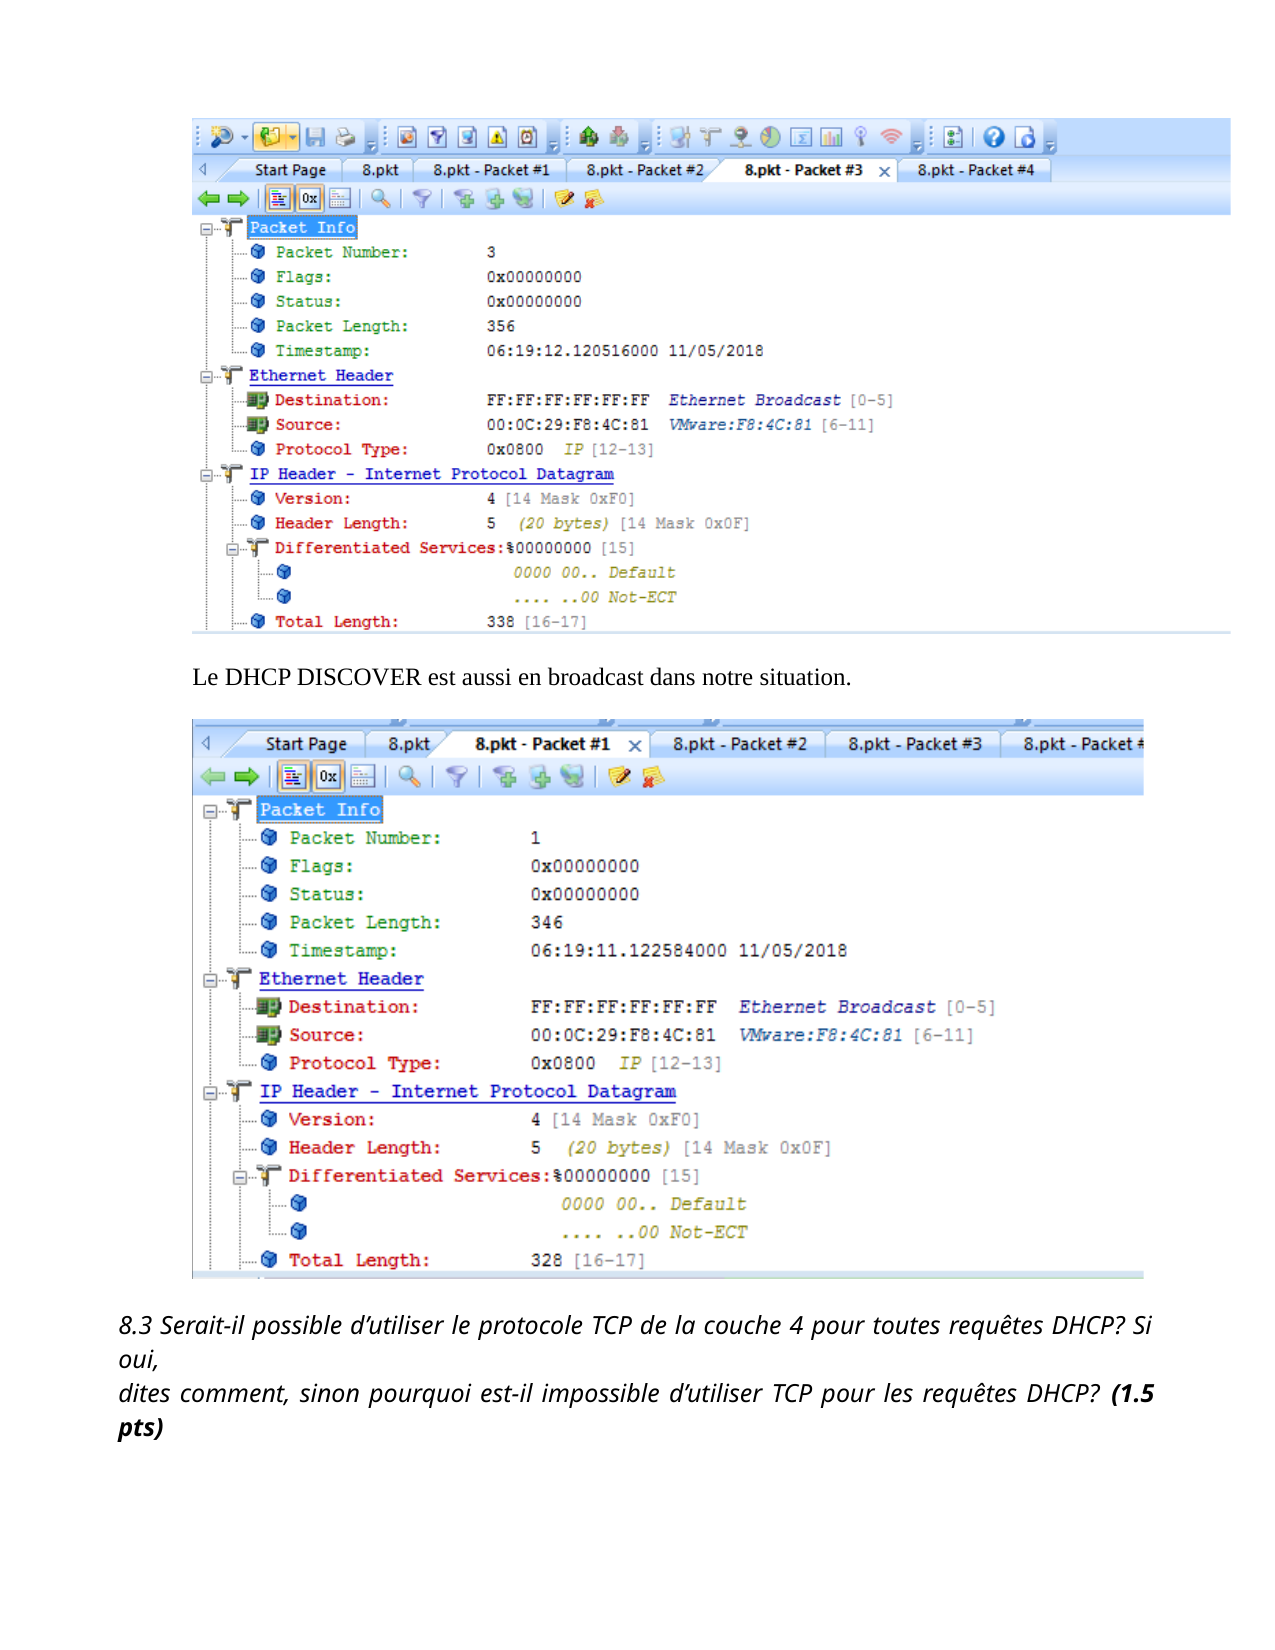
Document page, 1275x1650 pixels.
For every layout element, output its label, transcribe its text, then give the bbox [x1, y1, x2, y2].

text 8.3 Serait-il possible d’utiliser le protocole TCP de la couche 4 pour toutes requêtes DHCP? Si oui, dites comment, sinon pourquoi est-il impossible d’utiliser TCP pour les requêtes DHCP? ​(1.5 pts) [118, 1308, 1157, 1444]
text Le DHCP DISCOVER est aussi en broadcast dans notre situation. [118, 662, 1157, 691]
